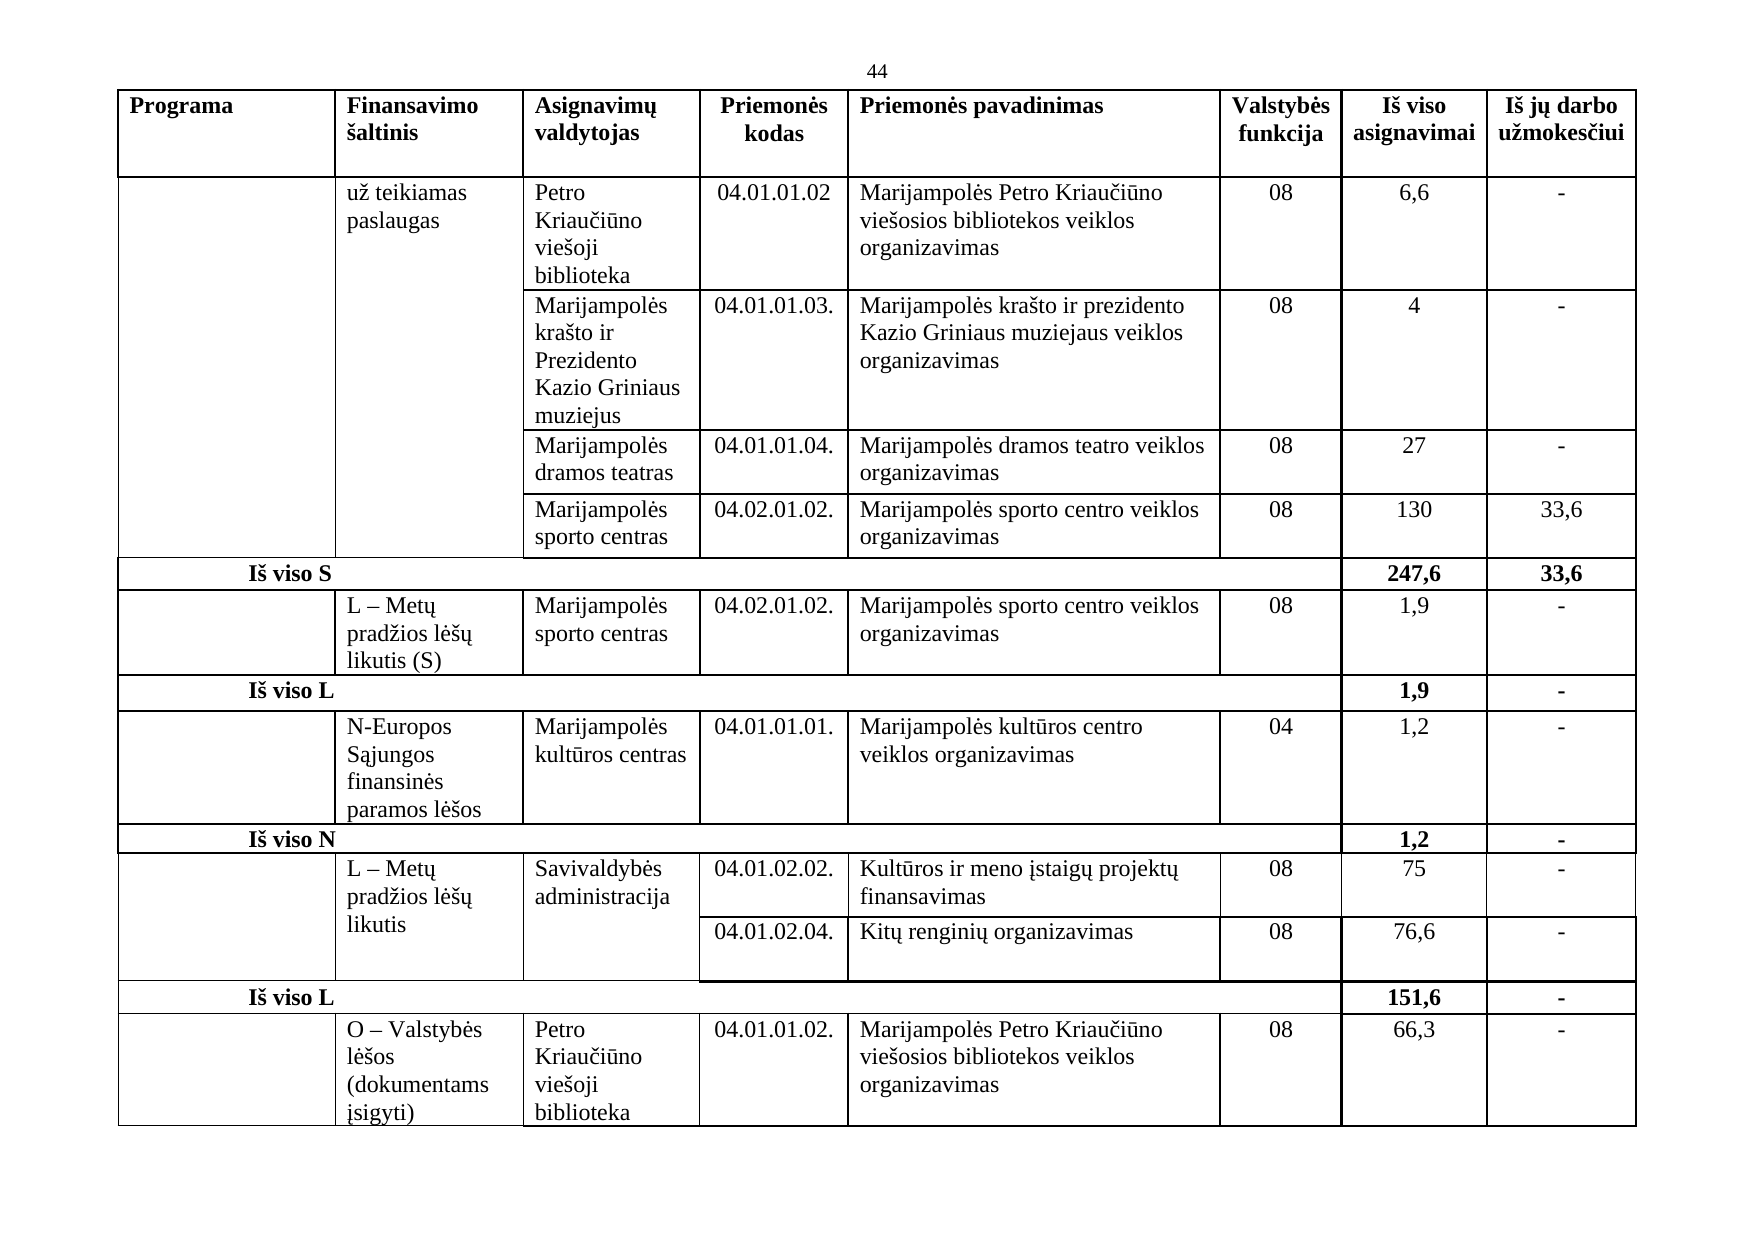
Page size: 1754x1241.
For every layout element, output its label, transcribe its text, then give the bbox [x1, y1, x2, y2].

table_cell 04 [1221, 712, 1340, 823]
table_cell 66,3 [1343, 1015, 1486, 1125]
table_cell Marijampolės krašto ir prezidento Kazio Griniaus muziejaus veiklos organizavimas [849, 291, 1219, 429]
table_cell 04.01.01.03. [701, 291, 847, 429]
table_cell - [1488, 712, 1635, 823]
table_cell - [1488, 178, 1635, 288]
table_cell [849, 146, 1219, 176]
table_cell 08 [1221, 591, 1340, 674]
table_header Priemonės kodas [701, 91, 847, 146]
table_cell Iš viso S [119, 558, 1340, 589]
table_cell [119, 854, 335, 980]
table_cell Marijampolės kultūros centro veiklos organizavimas [849, 712, 1219, 823]
table_cell 08 [1221, 495, 1340, 557]
table_cell - [1487, 854, 1635, 916]
table_cell 33,6 [1488, 495, 1635, 557]
table_cell 04.02.01.02. [701, 591, 847, 674]
table_header Asignavimų valdytojas [524, 91, 699, 146]
table_cell Marijampolės Petro Kriaučiūno viešosios bibliotekos veiklos organizavimas [849, 1014, 1219, 1125]
table_cell 6,6 [1343, 178, 1486, 288]
table_cell [119, 178, 335, 557]
table_cell N-Europos Sąjungos finansinės paramos lėšos [336, 712, 522, 823]
table_cell 1,2 [1343, 712, 1486, 823]
table_cell Marijampolės Petro Kriaučiūno viešosios bibliotekos veiklos organizavimas [849, 178, 1219, 288]
table_cell 04.01.01.04. [701, 431, 847, 493]
table_cell Marijampolės sporto centro veiklos organizavimas [849, 495, 1219, 557]
table_cell - [1488, 291, 1635, 429]
table_cell Kitų renginių organizavimas [849, 918, 1219, 980]
table_cell [1221, 146, 1340, 176]
table_cell 1,9 [1343, 591, 1486, 674]
table_cell 04.01.01.01. [701, 712, 847, 823]
table_header Programa [119, 91, 334, 146]
table_cell Iš viso L [119, 981, 1340, 1013]
table_cell 08 [1221, 431, 1340, 493]
table_cell Marijampolės kultūros centras [524, 712, 699, 823]
table_cell - [1488, 918, 1635, 980]
table_cell Iš viso L [119, 676, 1340, 710]
table_cell 08 [1221, 1014, 1340, 1125]
table_cell [119, 591, 334, 674]
table_cell 04.01.01.02. [700, 1014, 847, 1125]
table_cell Marijampolės dramos teatro veiklos organizavimas [849, 431, 1219, 493]
table_cell 4 [1343, 291, 1486, 429]
table_cell - [1488, 591, 1635, 674]
table_cell 08 [1221, 854, 1341, 916]
table_cell 130 [1343, 495, 1486, 557]
table_header Priemonės pavadinimas [849, 91, 1219, 146]
table_cell 04.01.02.02. [700, 854, 848, 916]
table_cell L – Metų pradžios lėšų likutis (S) [336, 591, 522, 674]
table_cell Marijampolės dramos teatras [524, 431, 699, 493]
table_cell 75 [1342, 854, 1486, 916]
table_header Iš jų darbo užmokesčiui [1488, 91, 1635, 176]
table_cell O – Valstybės lėšos (dokumentams įsigyti) [336, 1014, 523, 1125]
table_cell Savivaldybės administracija [524, 854, 699, 980]
table_cell 04.01.02.04. [700, 918, 847, 980]
table_cell 1,2 [1343, 825, 1486, 852]
table_cell 04.02.01.02. [701, 495, 847, 557]
table_cell Marijampolės krašto ir Prezidento Kazio Griniaus muziejus [524, 291, 699, 429]
table_cell L – Metų pradžios lėšų likutis [336, 854, 523, 980]
table_cell 04.01.01.02 [701, 178, 847, 288]
table_cell - [1488, 983, 1635, 1013]
table_cell - [1488, 1015, 1635, 1125]
table_cell už teikiamas paslaugas [336, 178, 523, 557]
table_cell [119, 1014, 335, 1125]
table_cell - [1488, 676, 1635, 710]
table_cell Petro Kriaučiūno viešoji biblioteka [524, 1014, 699, 1125]
table_cell [119, 712, 334, 823]
table_cell [524, 146, 699, 176]
table_cell [119, 146, 334, 176]
table_cell 27 [1343, 431, 1486, 493]
table_cell 151,6 [1343, 983, 1486, 1013]
table_cell 1,9 [1343, 676, 1486, 710]
table_cell [701, 146, 847, 176]
table_cell - [1488, 825, 1635, 852]
table_cell Marijampolės sporto centras [524, 591, 699, 674]
table_cell Marijampolės sporto centro veiklos organizavimas [849, 591, 1219, 674]
table_header Finansavimo šaltinis [336, 91, 522, 146]
table_header Valstybės funkcija [1221, 91, 1340, 146]
table_cell [336, 146, 522, 176]
table_cell 76,6 [1343, 918, 1486, 980]
table_cell Marijampolės sporto centras [524, 495, 699, 557]
table_cell 247,6 [1343, 559, 1486, 589]
table_cell Iš viso N [119, 825, 1340, 852]
table_cell 08 [1221, 178, 1340, 288]
table_cell 33,6 [1488, 559, 1635, 589]
table_cell 08 [1221, 918, 1340, 980]
table_header Iš viso asignavimai [1343, 91, 1486, 176]
table_cell 08 [1221, 291, 1340, 429]
table_cell - [1488, 431, 1635, 493]
table_cell Petro Kriaučiūno viešoji biblioteka [524, 178, 699, 288]
table_cell Kultūros ir meno įstaigų projektų finansavimas [849, 854, 1220, 916]
